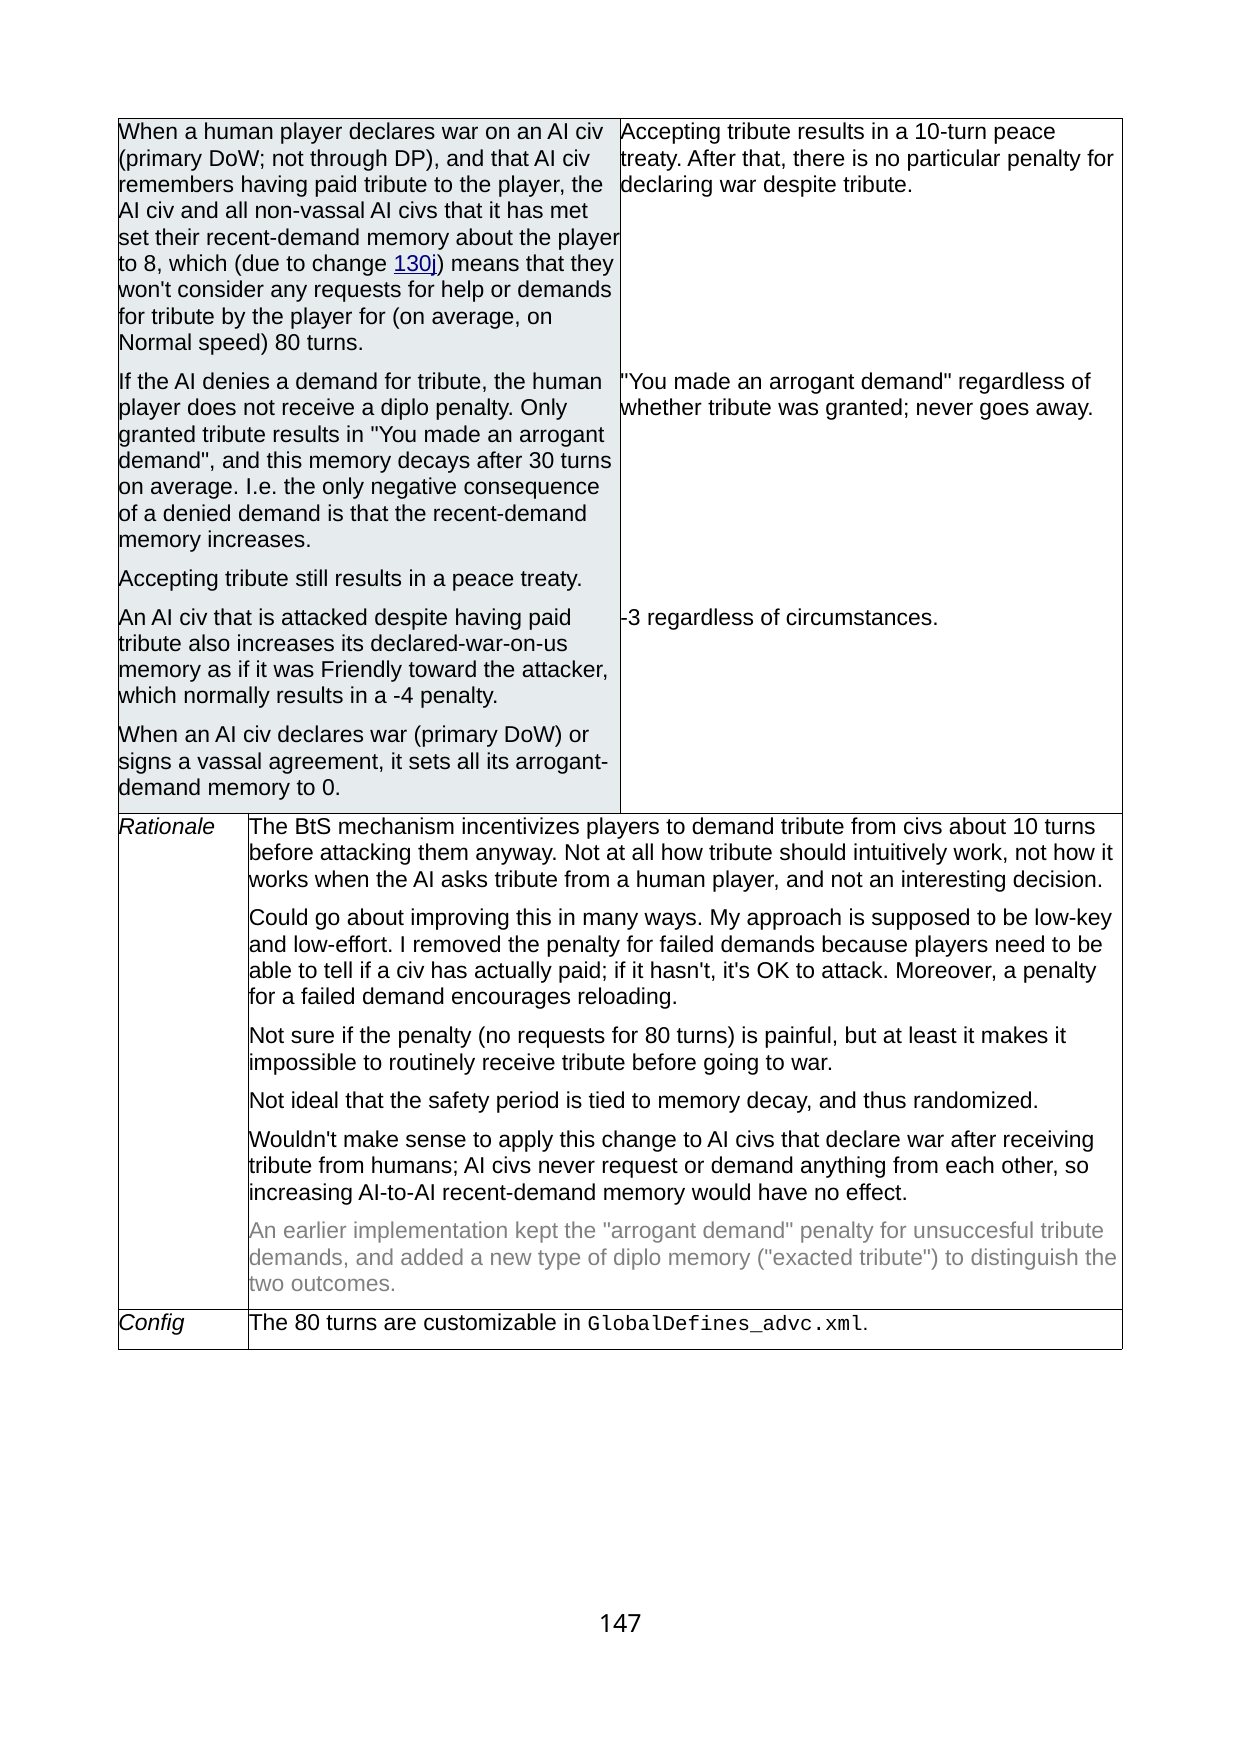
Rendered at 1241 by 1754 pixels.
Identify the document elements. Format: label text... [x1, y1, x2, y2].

table_cell When a human player declares war on an AI civ (primary DoW; not through DP), and that AI civ remembers having paid tribute to the player, the AI civ and all non-vassal AI civs that it has met set their recent-demand memory about the player to 8, which (due to change 130j) means that they won't consider any requests for help or demands for tribute by the player for (on average, on Normal speed) 80 turns. If the AI denies a demand for tribute, the human player does not receive a diplo penalty. Only granted tribute results in "You made an arrogant demand", and this memory decays after 30 turns on average. I.e. the only negative consequence of a denied demand is that the recent-demand memory increases. Accepting tribute still results in a peace treaty. An AI civ that is attacked despite having paid tribute also increases its declared-war-on-us memory as if it was Friendly toward the attacker, which normally results in a -4 penalty. When an AI civ declares war (primary DoW) or signs a vassal agreement, it sets all its arrogant-demand memory to 0. [119, 119, 620, 813]
table_cell Accepting tribute results in a 10-turn peace treaty. After that, there is no particular penalty for declaring war despite tribute. "You made an arrogant demand" regardless of whether tribute was granted; never goes away. -3 regardless of circumstances. [621, 119, 1122, 813]
table_cell The BtS mechanism incentivizes players to demand tribute from civs about 10 turns before attacking them anyway. Not at all how tribute should intuitively work, not how it works when the AI asks tribute from a human player, and not an interesting decision. Could go about improving this in many ways. My approach is supposed to be low-key and low-effort. I removed the penalty for failed demands because players need to be able to tell if a civ has actually paid; if it hasn't, it's OK to attack. Moreover, a penalty for a failed demand encourages reloading. Not sure if the penalty (no requests for 80 turns) is painful, but at least it makes it impossible to routinely receive tribute before going to war. Not ideal that the safety period is tied to memory decay, and thus randomized. Wouldn't make sense to apply this change to AI civs that declare war after receiving tribute from humans; AI civs never request or demand anything from each other, so increasing AI-to-AI recent-demand memory would have no effect. An earlier implementation kept the "arrogant demand" penalty for unsuccesful tribute demands, and added a new type of diplo memory ("exacted tribute") to distinguish the two outcomes. [249, 814, 1122, 1309]
table_cell Config [119, 1310, 248, 1349]
table_cell Rationale [119, 814, 248, 1309]
table_cell The 80 turns are customizable in GlobalDefines_advc.xml. [249, 1310, 1122, 1349]
